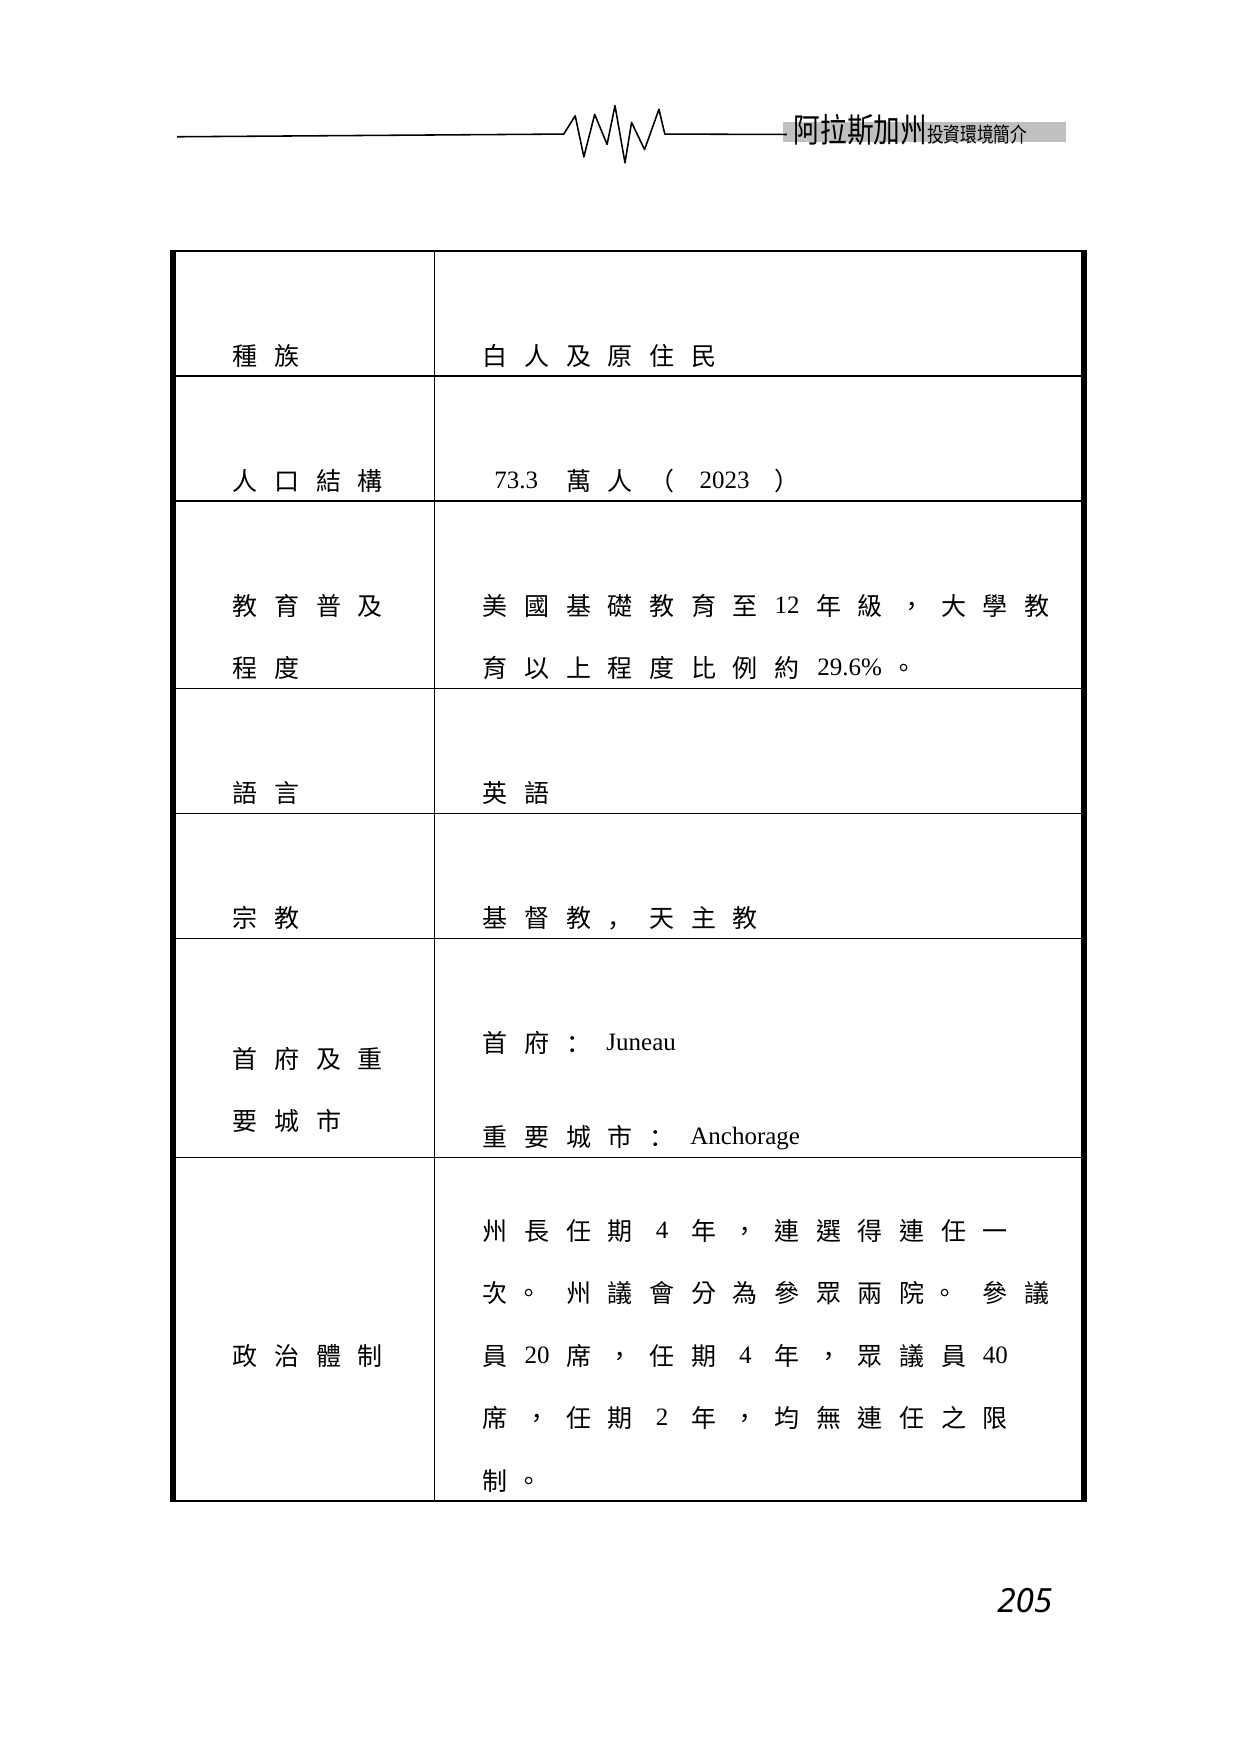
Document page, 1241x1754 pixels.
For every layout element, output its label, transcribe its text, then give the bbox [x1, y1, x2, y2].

table_cell 白人及原住民 [435, 252, 1081, 375]
table_cell 73.3萬人（2023） [435, 377, 1081, 500]
table_cell 首府及重要城市 [176, 939, 434, 1156]
table_cell 基督教，天主教 [435, 814, 1081, 938]
table_cell 人口結構 [176, 377, 434, 500]
table_cell 宗教 [176, 814, 434, 938]
table_cell 教育普及程度 [176, 502, 434, 688]
table_cell 首府：Juneau 重要城市：Anchorage [435, 939, 1081, 1156]
table_cell 語言 [176, 689, 434, 813]
table_cell 美國基礎教育至12年級，大學教育以上程度比例約29.6%。 [435, 502, 1081, 688]
table_cell 種族 [176, 252, 434, 375]
table_cell 州長任期4年，連選得連任一次。州議會分為參眾兩院。參議員20席，任期4年，眾議員40席，任期2年，均無連任之限制。 [435, 1158, 1081, 1500]
table_cell 英語 [435, 689, 1081, 813]
table_cell 政治體制 [176, 1158, 434, 1500]
